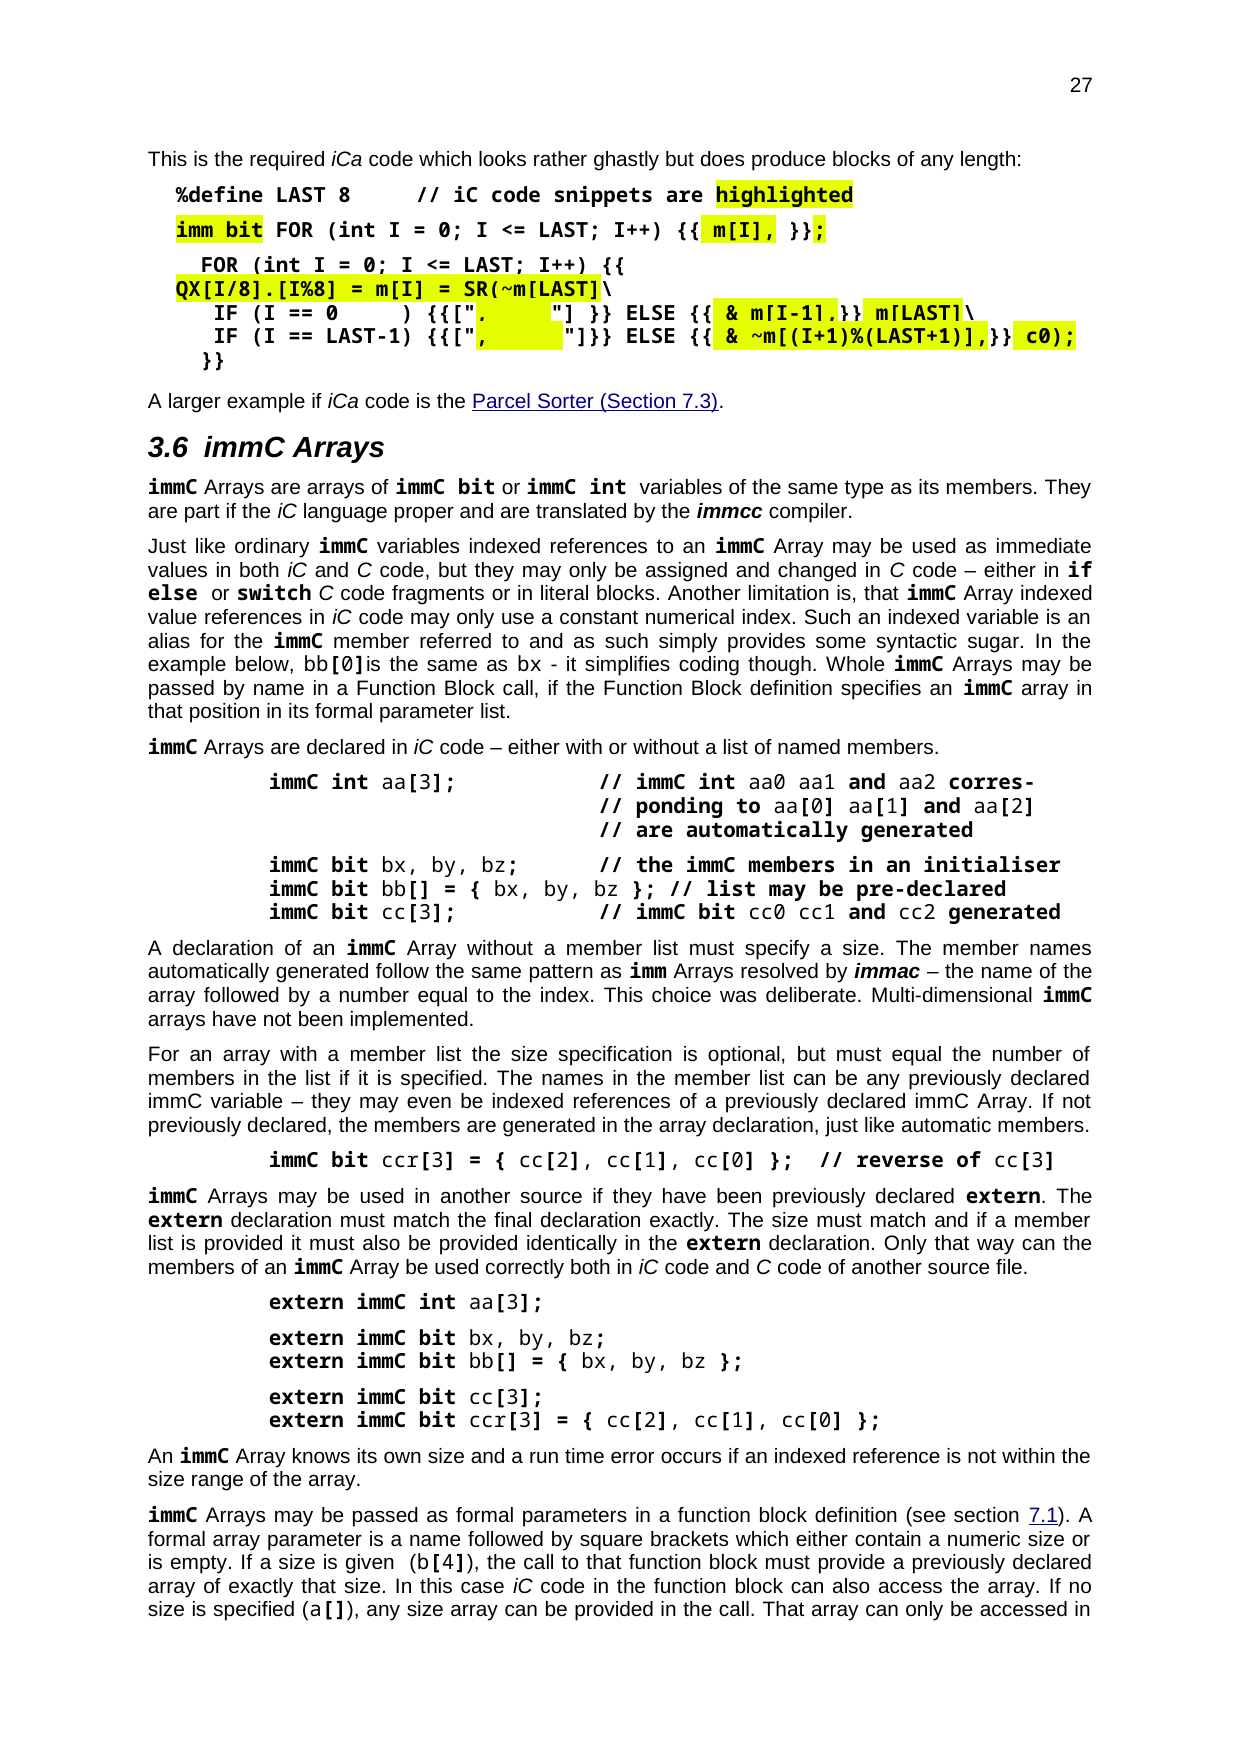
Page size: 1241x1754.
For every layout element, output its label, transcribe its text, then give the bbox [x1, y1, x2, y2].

text extern immC bit bx, by, bz; extern immC bit bb[] = { bx, by, bz }; [268, 1326, 1092, 1373]
text immC bit ccr[3] = { cc[2], cc[1], cc[0] }; // reverse of cc[3] [268, 1149, 1092, 1173]
text An immC Array knows its own size and a run time error occurs if an indexed reference is not within the size range of the array. [148, 1444, 1092, 1492]
text For an array with a member list the size specification is optional, but must equal the number of members in the list if it is specified. The names in the member list can be any previously declared immC variable – they may even be indexed references of a previously declared immC Array. If not previously declared, the members are generated in the array declaration, just like automatic members. [148, 1043, 1092, 1137]
text immC Arrays may be used in another source if they have been previously declared extern. The extern declaration must match the final declaration exactly. The size must match and if a member list is provided it must also be provided identically in the extern declaration. Only that way can the members of an immC Array be used correctly both in iC code and C code of another source file. [148, 1184, 1092, 1279]
text imm bit FOR (int I = 0; I <= LAST; I++) {{ m[I], }}; [176, 218, 1092, 242]
text immC Arrays may be passed as formal parameters in a function block definition (see section 7.1). A formal array parameter is a name followed by square brackets which either contain a numeric size or is empty. If a size is given (b[4]), the call to that function block must provide a previously declared array of exactly that size. In this case iC code in the function block can also access the array. If no size is specified (a[]), any size array can be provided in the call. That array can only be accessed in [148, 1503, 1092, 1622]
text A larger example if iCa code is the Parcel Sorter (Section 7.3). [148, 390, 1092, 413]
text immC Arrays are declared in iC code – either with or without a list of named members. [148, 736, 1092, 759]
text immC Arrays are arrays of immC bit or immC int variables of the same type as its members. They are part if the iC language proper and are translated by the immcc compiler. [148, 476, 1092, 523]
text immC int aa[3]; // immC int aa0 aa1 and aa2 corres- // ponding to aa[0] aa[1] and aa[2] // are automatically generated [268, 771, 1092, 842]
text extern immC int aa[3]; [268, 1291, 1092, 1314]
text This is the required iCa code which looks rather ghastly but does produce blocks of any length: [148, 148, 1092, 171]
text immC bit bx, by, bz; // the immC members in an initialiser immC bit bb[] = { bx, by, bz }; // list may be pre-declared immC bit cc[3]; // immC bit cc0 cc1 and cc2 generated [268, 854, 1092, 924]
text FOR (int I = 0; I <= LAST; I++) {{ QX[I/8].[I%8] = m[I] = SR(~m[LAST]\ IF (I == 0 ) {{[", "] }} ELSE {{ & m[I-1],}} m[LAST]\ IF (I == LAST-1) {{[", "]}} ELSE {{ & ~m[(I+1)%(LAST+1)],}} c0); }} [176, 254, 1092, 372]
subtitle immC Arrays [148, 431, 1092, 464]
text A declaration of an immC Array without a member list must specify a size. The member names automatically generated follow the same pattern as imm Arrays resolved by immac – the name of the array followed by a number equal to the index. This choice was deliberate. Multi-dimensional immC arrays have not been implemented. [148, 936, 1092, 1031]
text Just like ordinary immC variables indexed references to an immC Array may be used as immediate values in both iC and C code, but they may only be assigned and changed in C code – either in if else or switch C code fragments or in literal blocks. Another limitation is, that immC Array indexed value references in iC code may only use a constant numerical index. Such an indexed variable is an alias for the immC member referred to and as such simply provides some syntactic sugar. In the example below, bb[0]is the same as bx - it simplifies coding though. Whole immC Arrays may be passed by name in a Function Block call, if the Function Block definition specifies an immC array in that position in its formal parameter list. [148, 534, 1092, 724]
text %define LAST 8 // iC code snippets are highlighted [176, 183, 1092, 207]
text extern immC bit cc[3]; extern immC bit ccr[3] = { cc[2], cc[1], cc[0] }; [268, 1385, 1092, 1433]
